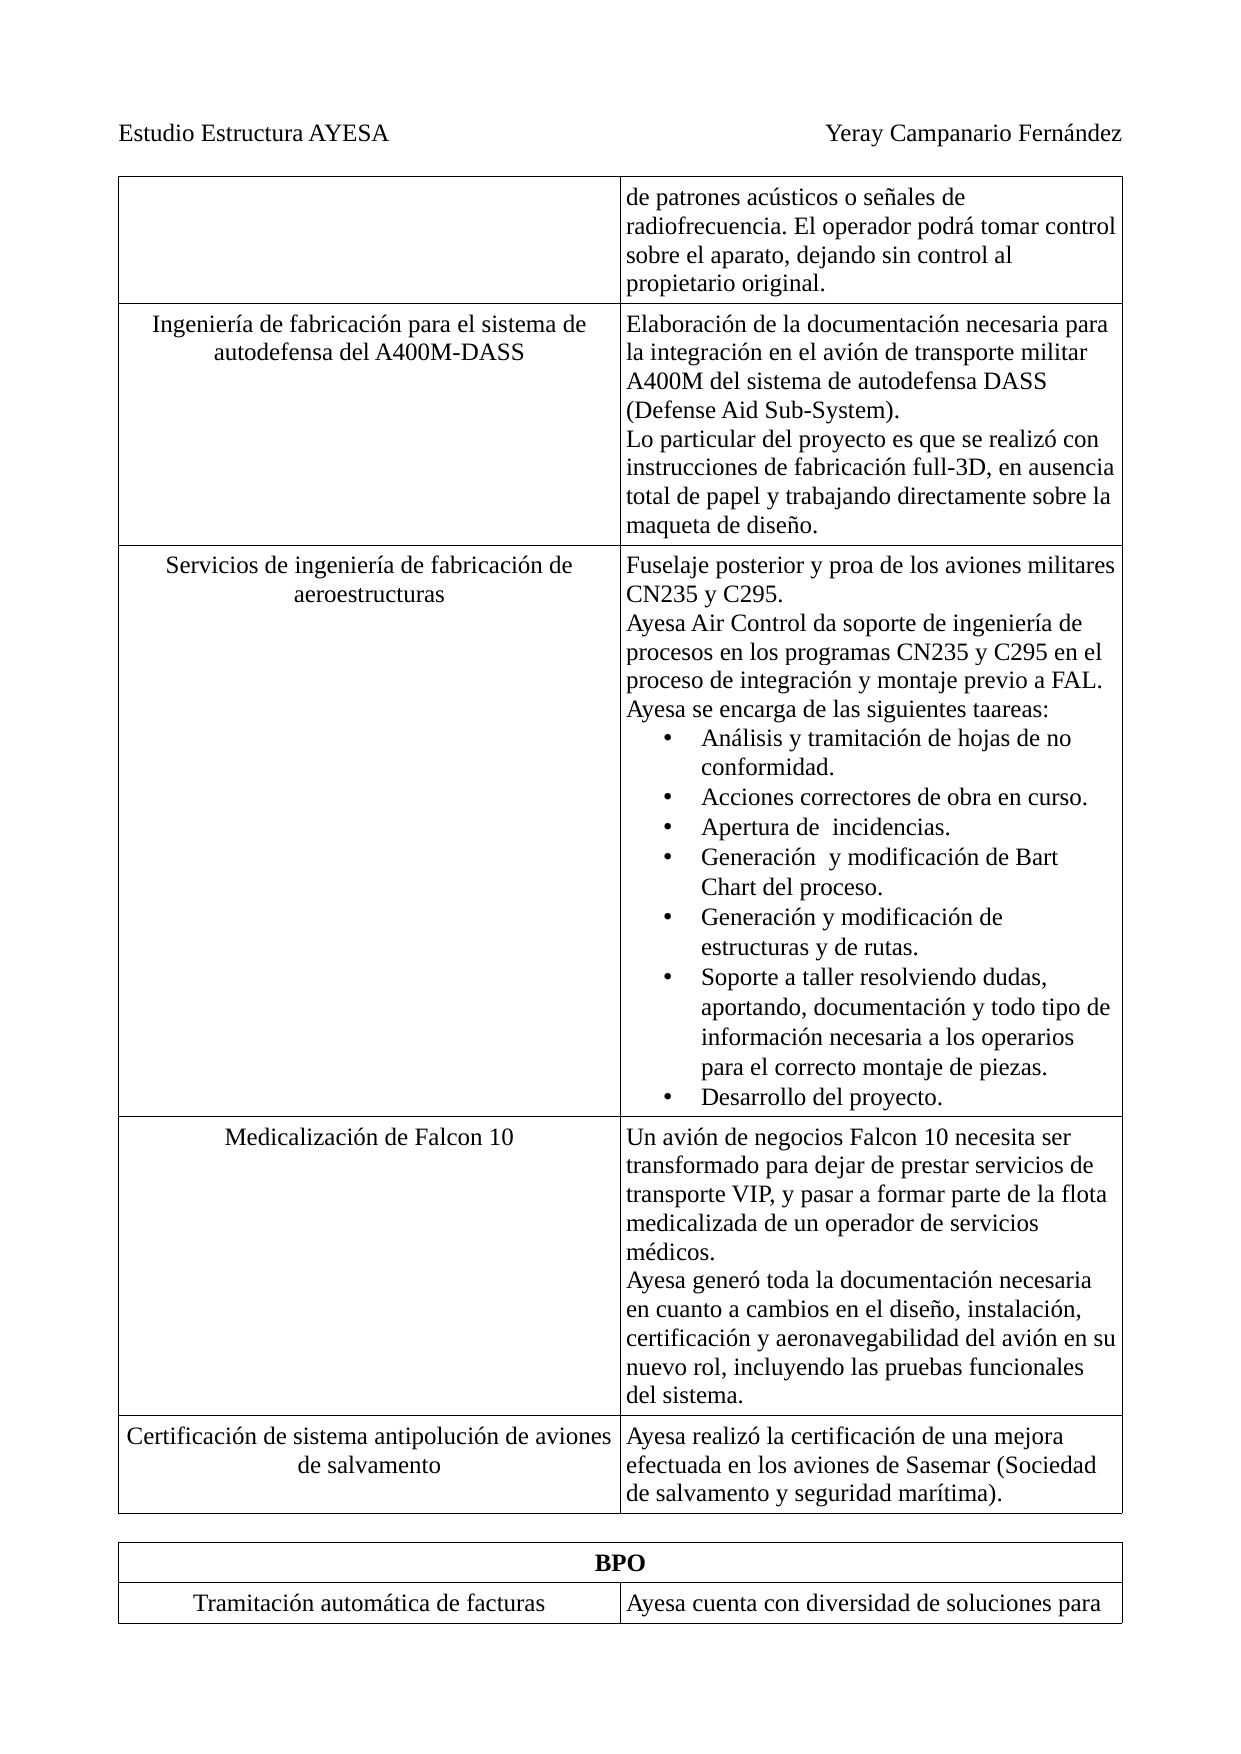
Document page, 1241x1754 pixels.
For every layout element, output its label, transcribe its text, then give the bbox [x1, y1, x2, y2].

table_cell Elaboración de la documentación necesaria para la integración en el avión de transporte militar A400M del sistema de autodefensa DASS (Defense Aid Sub-System). Lo particular del proyecto es que se realizó con instrucciones de fabricación full-3D, en ausencia total de papel y trabajando directamente sobre la maqueta de diseño. [621, 304, 1122, 544]
table_cell Ayesa realizó la certificación de una mejora efectuada en los aviones de Sasemar (Sociedad de salvamento y seguridad marítima). [621, 1416, 1122, 1513]
table_cell de patrones acústicos o señales de radiofrecuencia. El operador podrá tomar control sobre el aparato, dejando sin control al propietario original. [621, 177, 1122, 303]
table_cell Fuselaje posterior y proa de los aviones militares CN235 y C295. Ayesa Air Control da soporte de ingeniería de procesos en los programas CN235 y C295 en el proceso de integración y montaje previo a FAL. Ayesa se encarga de las siguientes taareas: Análisis y tramitación de hojas de no conformidad. Acciones correctores de obra en curso. Apertura de incidencias. Generación y modificación de Bart Chart del proceso. Generación y modificación de estructuras y de rutas. Soporte a taller resolviendo dudas, aportando, documentación y todo tipo de información necesaria a los operarios para el correcto montaje de piezas. Desarrollo del proyecto. [621, 546, 1122, 1116]
table_cell Tramitación automática de facturas [119, 1583, 620, 1622]
table_cell Ayesa cuenta con diversidad de soluciones para [621, 1583, 1122, 1622]
table_header BPO [119, 1543, 1122, 1582]
table_cell [119, 177, 620, 303]
table_cell Servicios de ingeniería de fabricación de aeroestructuras [119, 546, 620, 1116]
table_cell Certificación de sistema antipolución de aviones de salvamento [119, 1416, 620, 1513]
table_cell Un avión de negocios Falcon 10 necesita ser transformado para dejar de prestar servicios de transporte VIP, y pasar a formar parte de la flota medicalizada de un operador de servicios médicos. Ayesa generó toda la documentación necesaria en cuanto a cambios en el diseño, instalación, certificación y aeronavegabilidad del avión en su nuevo rol, incluyendo las pruebas funcionales del sistema. [621, 1117, 1122, 1415]
table_cell Ingeniería de fabricación para el sistema de autodefensa del A400M-DASS [119, 304, 620, 544]
table_cell Medicalización de Falcon 10 [119, 1117, 620, 1415]
